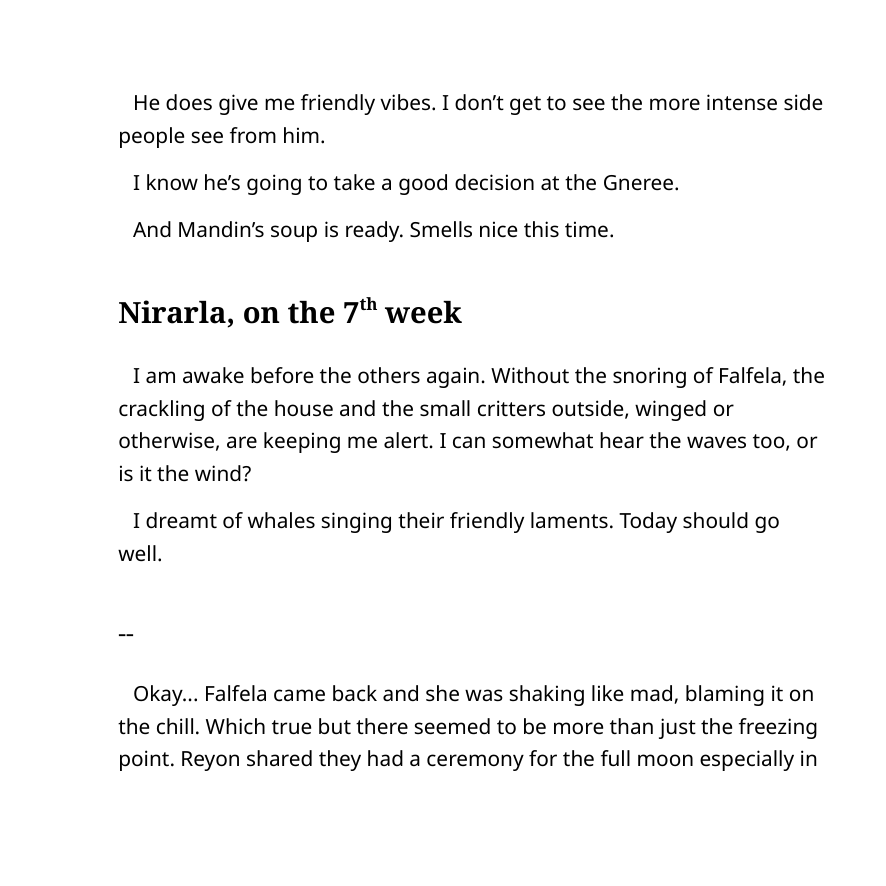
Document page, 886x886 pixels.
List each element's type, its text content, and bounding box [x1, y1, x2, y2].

text I am awake before the others again. Without the snoring of Falfela, the crackling of the house and the small critters outside, winged or otherwise, are keeping me alert. I can somewhat hear the waves too, or is it the wind? [118, 361, 827, 488]
text I know he’s going to take a good decision at the Gneree. [118, 168, 827, 197]
text And Mandin’s soup is ready. Smells nice this time. [118, 216, 827, 244]
subtitle -- [118, 616, 827, 650]
subtitle Nirarla, on the 7th week [118, 292, 827, 332]
text Okay... Falfela came back and she was shaking like mad, blaming it on the chill. Which true but there seemed to be more than just the freezing point. Reyon shared they had a ceremony for the full moon especially in [118, 679, 827, 773]
text He does give me friendly vibes. I don’t get to see the more intense side people see from him. [118, 88, 827, 149]
text I dreamt of whales singing their friendly laments. Today should go well. [118, 506, 827, 567]
